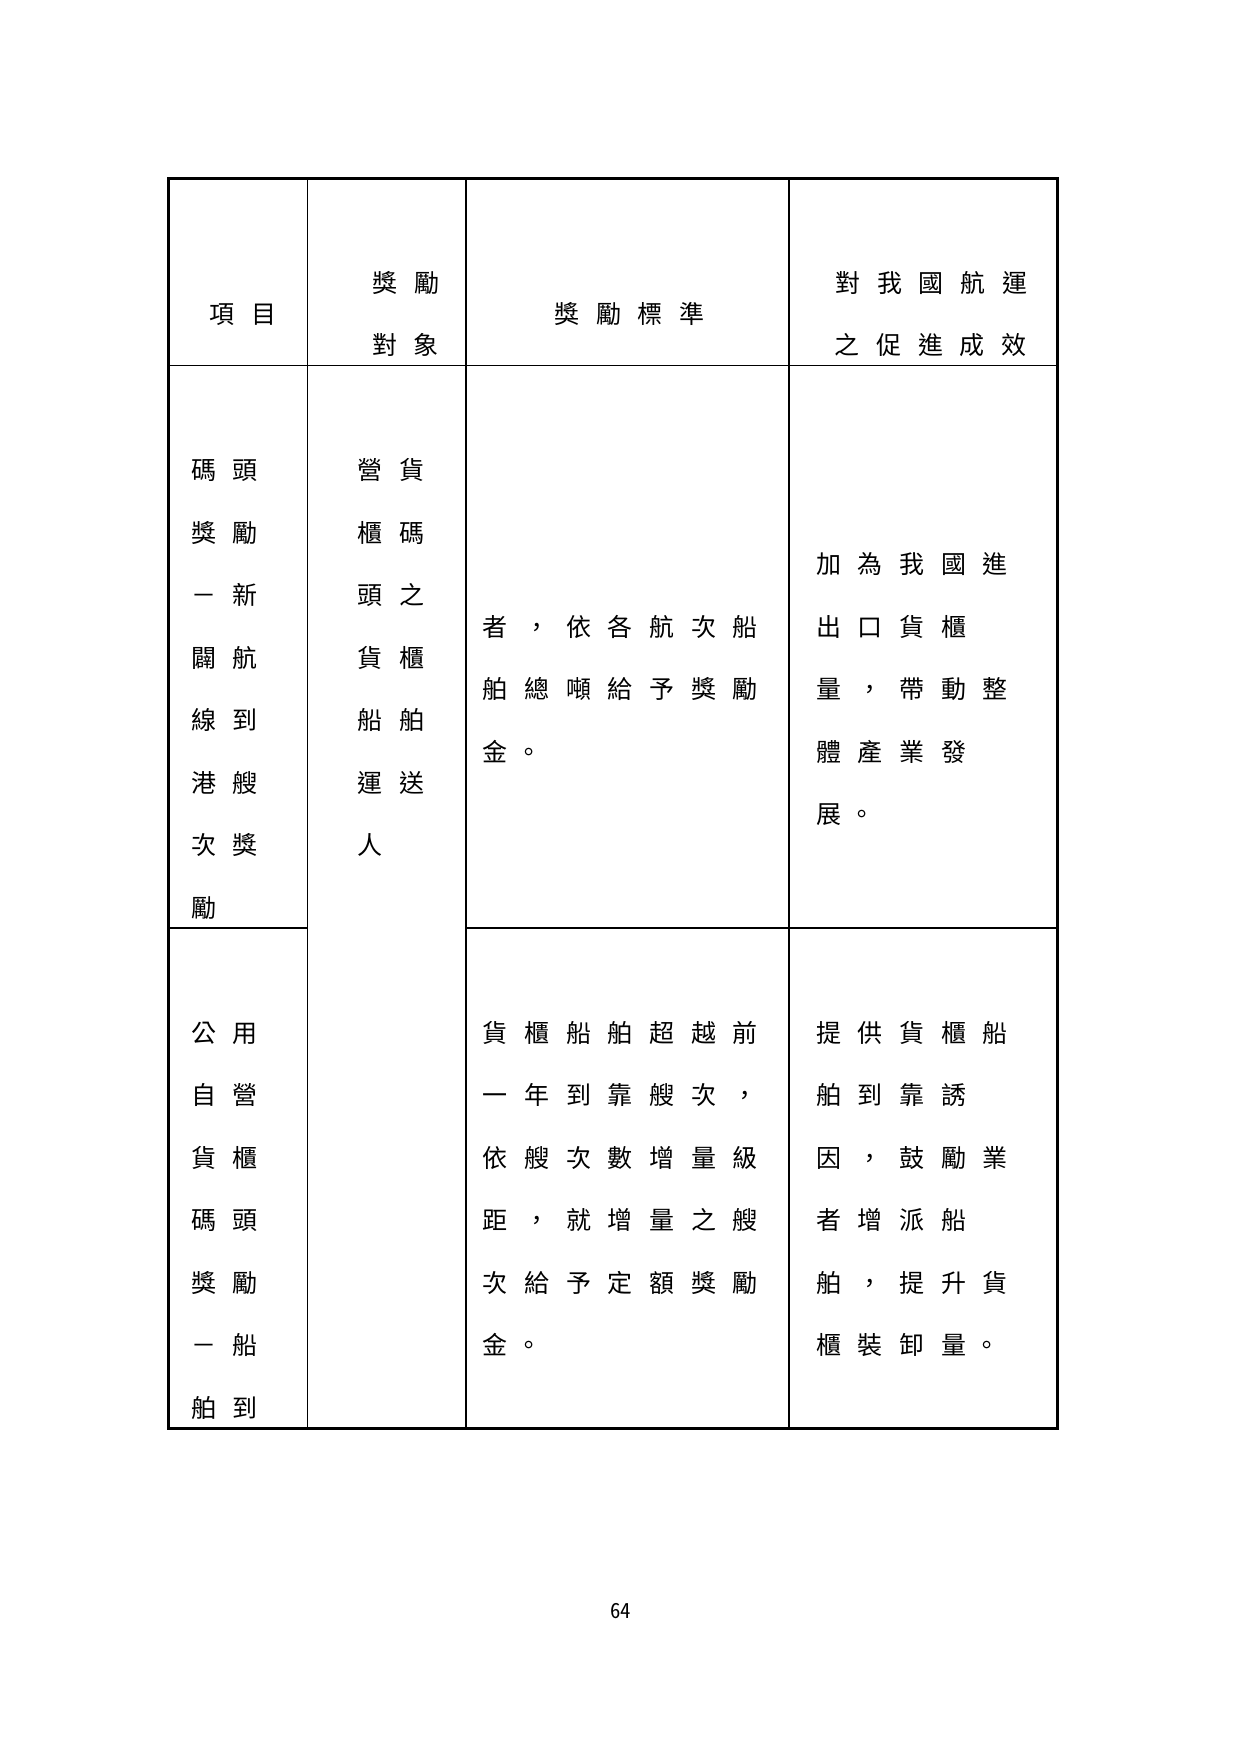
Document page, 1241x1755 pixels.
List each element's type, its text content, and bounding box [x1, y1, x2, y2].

table_header 獎勵標準 [467, 180, 788, 365]
table_cell 貨櫃船舶超越前一年到靠艘次，依艘次數增量級距，就增量之艘次給予定額獎勵金。 [467, 929, 788, 1427]
table_header 項目 [170, 180, 307, 365]
table_cell 加為我國進出口貨櫃量，帶動整體產業發展。 [790, 366, 1056, 927]
table_cell 公用自營貨櫃碼頭獎勵－船舶到 [170, 929, 307, 1427]
table_header 獎勵對象 [308, 180, 465, 365]
table_header 對我國航運之促進成效 [790, 180, 1056, 365]
table_cell 提供貨櫃船舶到靠誘因，鼓勵業者增派船舶，提升貨櫃裝卸量。 [790, 929, 1056, 1427]
table_cell 者，依各航次船舶總噸給予獎勵金。 [467, 366, 788, 927]
table_cell 碼頭獎勵－新闢航線到港艘次獎勵 [170, 366, 307, 927]
table_cell 營貨櫃碼頭之貨櫃船舶運送人 [308, 366, 465, 1427]
